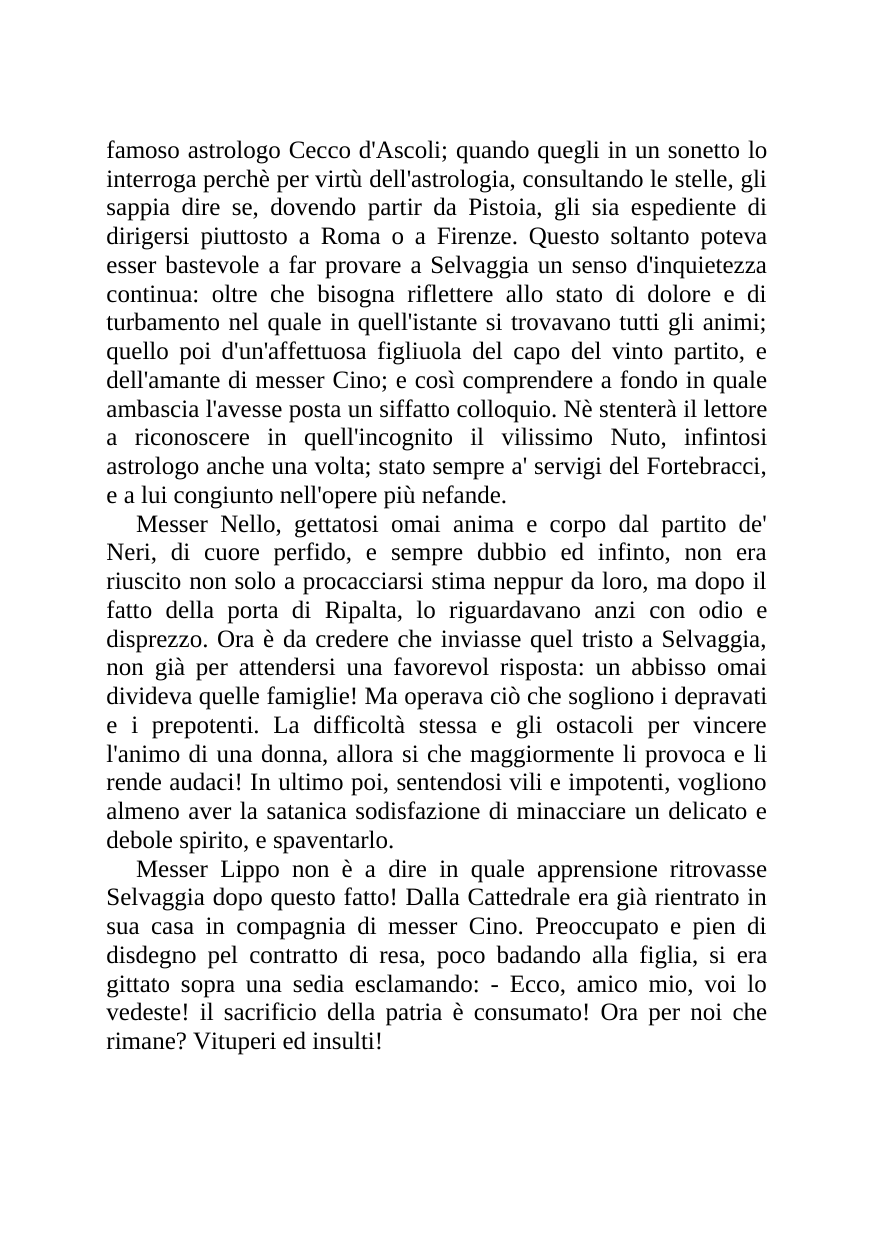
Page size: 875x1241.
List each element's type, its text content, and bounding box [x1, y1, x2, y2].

text famoso astrologo Cecco d'Ascoli; quando quegli in un sonetto lo interroga perchè per virtù dell'astrologia, consultando le stelle, gli sappia dire se, dovendo partir da Pistoia, gli sia espediente di dirigersi piuttosto a Roma o a Firenze. Questo soltanto poteva esser bastevole a far provare a Selvaggia un senso d'inquietezza continua: oltre che bisogna riflettere allo stato di dolore e di turbamento nel quale in quell'istante si trovavano tutti gli animi; quello poi d'un'affettuosa figliuola del capo del vinto partito, e dell'amante di messer Cino; e così comprendere a fondo in quale ambascia l'avesse posta un siffatto colloquio. Nè stenterà il lettore a riconoscere in quell'incognito il vilissimo Nuto, infintosi astrologo anche una volta; stato sempre a' servigi del Fortebracci, e a lui congiunto nell'opere più nefande. [106, 135, 768, 509]
text Messer Lippo non è a dire in quale apprensione ritrovasse Selvaggia dopo questo fatto! Dalla Cattedrale era già rientrato in sua casa in compagnia di messer Cino. Preoccupato e pien di disdegno pel contratto di resa, poco badando alla figlia, si era gittato sopra una sedia esclamando: - Ecco, amico mio, voi lo vedeste! il sacrificio della patria è consumato! Ora per noi che rimane? Vituperi ed insulti! [106, 854, 768, 1055]
text Messer Nello, gettatosi omai anima e corpo dal partito de' Neri, di cuore perfido, e sempre dubbio ed infinto, non era riuscito non solo a procacciarsi stima neppur da loro, ma dopo il fatto della porta di Ripalta, lo riguardavano anzi con odio e disprezzo. Ora è da credere che inviasse quel tristo a Selvaggia, non già per attendersi una favorevol risposta: un abbisso omai divideva quelle famiglie! Ma operava ciò che sogliono i depravati e i prepotenti. La difficoltà stessa e gli ostacoli per vincere l'animo di una donna, allora si che maggiormente li provoca e li rende audaci! In ultimo poi, sentendosi vili e impotenti, vogliono almeno aver la satanica sodisfazione di minacciare un delicato e debole spirito, e spaventarlo. [106, 509, 768, 854]
